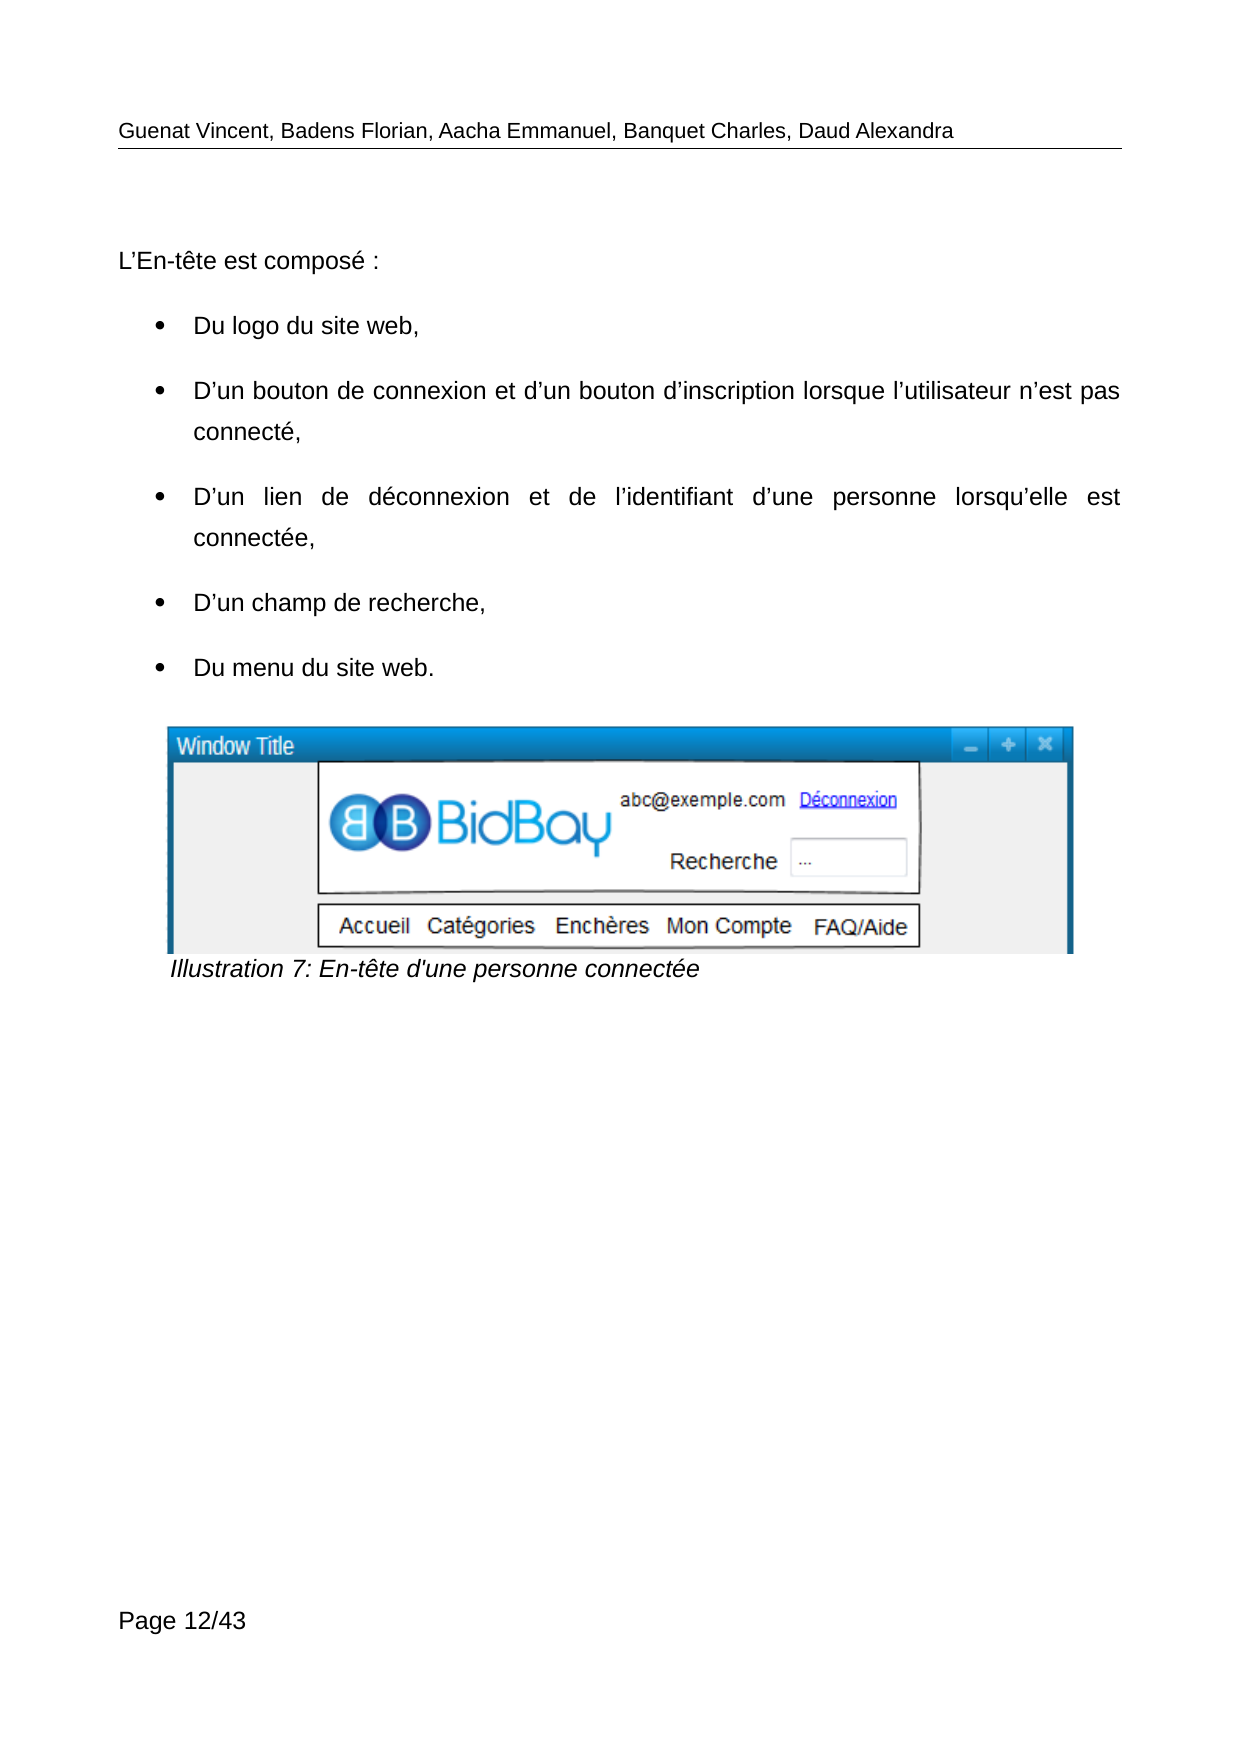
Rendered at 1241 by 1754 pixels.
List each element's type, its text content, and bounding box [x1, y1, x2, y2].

list D’un champ de recherche, [156, 579, 1122, 620]
list D’un bouton de connexion et d’un bouton d’inscription lorsque l’utilisateur n’est pas connecté, [156, 366, 1122, 449]
text L’En-tête est composé : [118, 236, 1122, 277]
text Illustration 7: En-tête d'une personne connectée [170, 954, 1086, 983]
list Du menu du site web. [156, 644, 1122, 685]
list D’un lien de déconnexion et de l’identifiant d’une personne lorsqu’elle est connectée, [156, 472, 1122, 555]
list Du logo du site web, [156, 301, 1122, 342]
picture [163, 722, 1080, 954]
